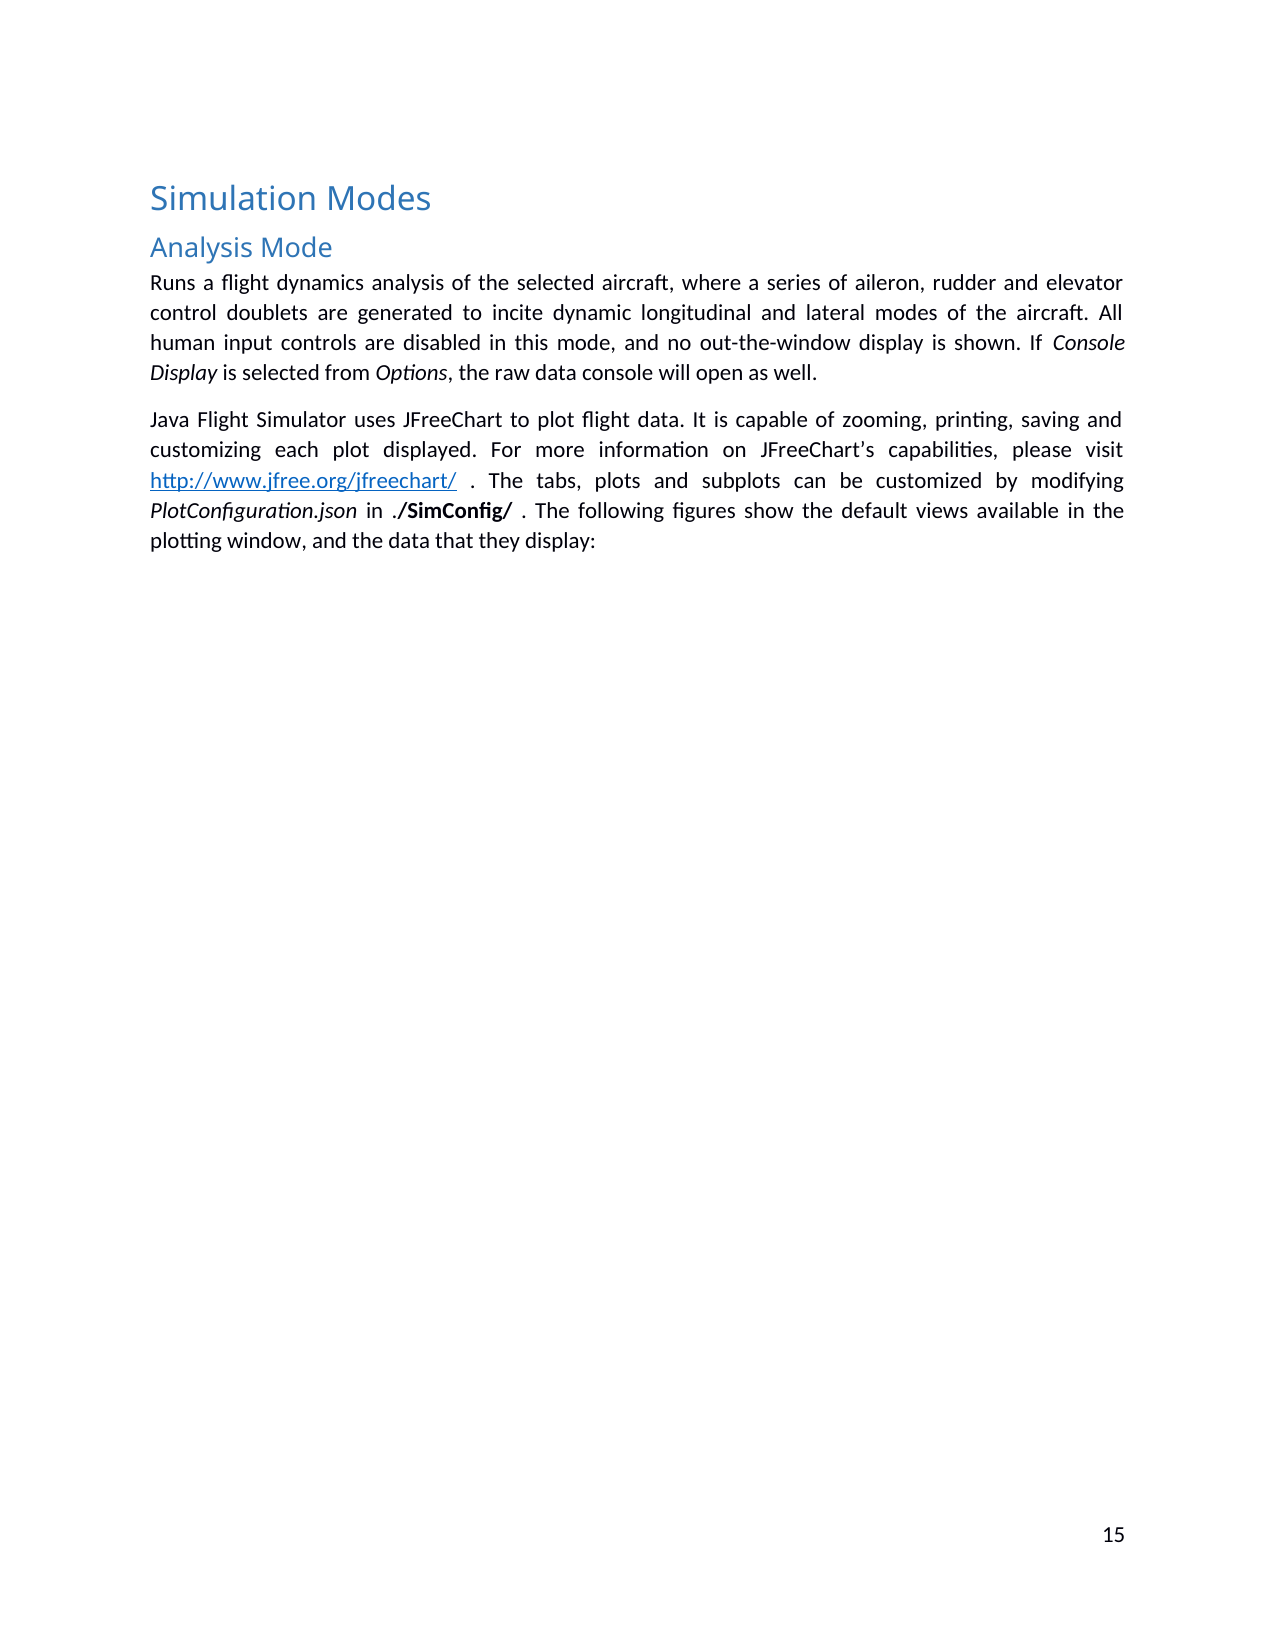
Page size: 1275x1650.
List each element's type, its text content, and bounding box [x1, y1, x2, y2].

text Java Flight Simulator uses JFreeChart to plot flight data. It is capable of zooming, printing, saving and customizing each plot displayed. For more information on JFreeChart’s capabilities, please visit http://www.jfree.org/jfreechart/ . The tabs, plots and subplots can be customized by modifying PlotConfiguration.json in ./SimConfig/ . The following figures show the default views available in the plotting window, and the data that they display: [150, 405, 1125, 554]
text Runs a flight dynamics analysis of the selected aircraft, where a series of aileron, rudder and elevator control doublets are generated to incite dynamic longitudinal and lateral modes of the aircraft. All human input controls are disabled in this mode, and no out-the-window display is shown. If Console Display is selected from Options, the raw data console will open as well. [150, 268, 1125, 387]
subtitle Simulation Modes [150, 175, 1125, 220]
subtitle Analysis Mode [150, 228, 1125, 265]
